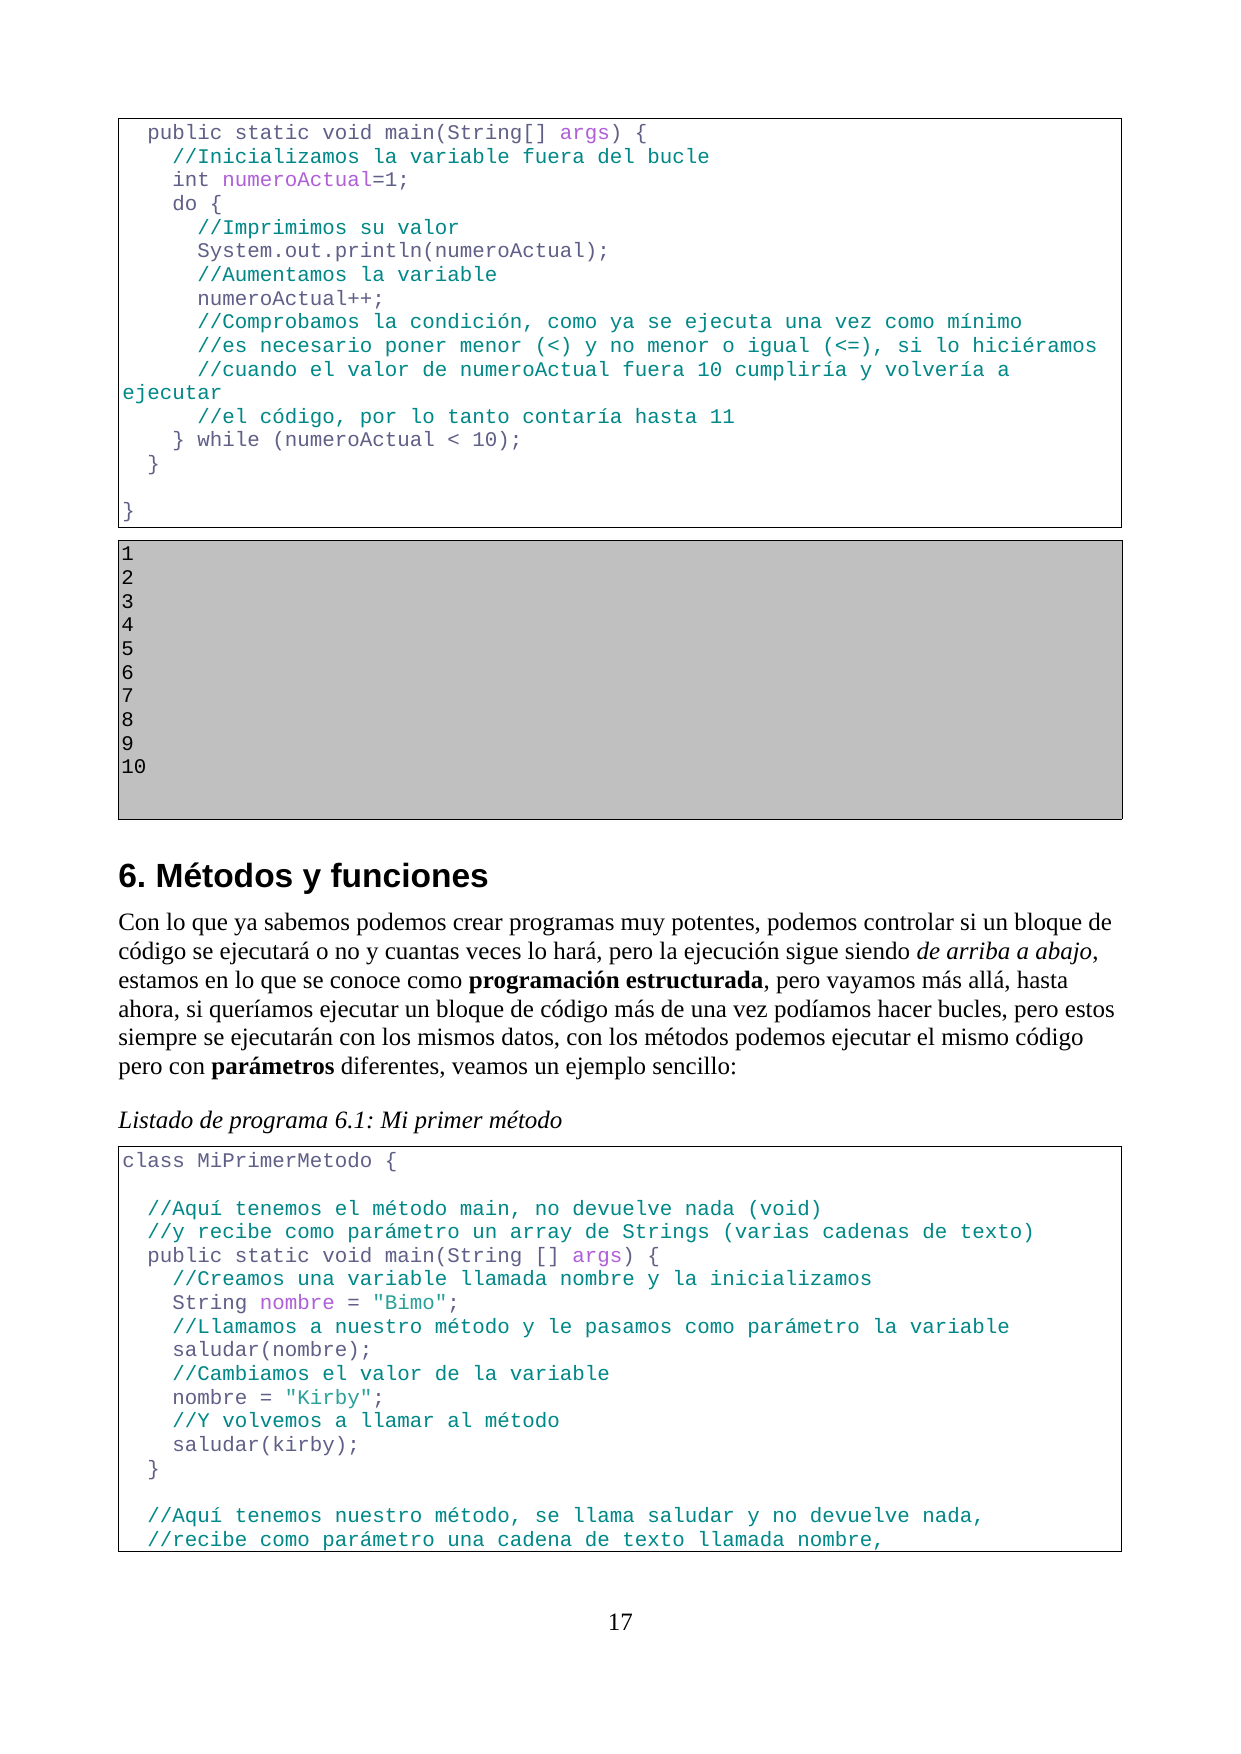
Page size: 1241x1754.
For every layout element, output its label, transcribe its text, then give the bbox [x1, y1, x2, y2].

text saludar(nombre); [119, 1335, 1121, 1359]
text //es necesario poner menor (<) y no menor o igual (<=), si lo hiciéramos [119, 331, 1121, 354]
text //Aquí tenemos el método main, no devuelve nada (void) [119, 1193, 1121, 1217]
text 1 [119, 541, 1122, 564]
text 6 [119, 659, 1122, 682]
text 9 [119, 729, 1122, 753]
text //Imprimimos su valor [119, 213, 1121, 236]
text Con lo que ya sabemos podemos crear programas muy potentes, podemos controlar si un bloque de código se ejecutará o no y cuantas veces lo hará, pero la ejecución sigue siendo de arriba a abajo, estamos en lo que se conoce como programación estructurada, pero vayamos más allá, hasta ahora, si queríamos ejecutar un bloque de código más de una vez podíamos hacer bucles, pero estos siempre se ejecutarán con los mismos datos, con los métodos podemos ejecutar el mismo código pero con parámetros diferentes, veamos un ejemplo sencillo: [118, 907, 1122, 1080]
text 3 [119, 588, 1122, 611]
text } while (numeroActual < 10); [119, 426, 1121, 449]
text 8 [119, 706, 1122, 729]
text //Inicializamos la variable fuera del bucle [119, 142, 1121, 165]
list Listado de programa 6.1: Mi primer método [118, 1105, 1122, 1134]
text int numeroActual=1; [119, 165, 1121, 189]
text 4 [119, 611, 1122, 635]
text public static void main(String [] args) { [119, 1241, 1121, 1264]
text } [119, 496, 1121, 527]
text saludar(kirby); [119, 1430, 1121, 1454]
text //recibe como parámetro una cadena de texto llamada nombre, [119, 1524, 1121, 1551]
text //cuando el valor de numeroActual fuera 10 cumpliría y volvería a ejecutar [119, 354, 1121, 402]
text String nombre = "Bimo"; [119, 1288, 1121, 1312]
text public static void main(String[] args) { [119, 119, 1121, 142]
text //Cambiamos el valor de la variable [119, 1359, 1121, 1383]
text //Y volvemos a llamar al método [119, 1406, 1121, 1430]
text 7 [119, 682, 1122, 706]
text 10 [119, 753, 1122, 780]
text //Aquí tenemos nuestro método, se llama saludar y no devuelve nada, [119, 1501, 1121, 1524]
text 2 [119, 564, 1122, 588]
text do { [119, 189, 1121, 213]
text //Creamos una variable llamada nombre y la inicializamos [119, 1264, 1121, 1288]
text //y recibe como parámetro un array de Strings (varias cadenas de texto) [119, 1217, 1121, 1241]
subtitle Métodos y funciones [118, 856, 1122, 895]
text class MiPrimerMetodo { [119, 1147, 1121, 1170]
text numeroActual++; [119, 284, 1121, 307]
text } [119, 449, 1121, 473]
text //Comprobamos la condición, como ya se ejecuta una vez como mínimo [119, 307, 1121, 331]
text nombre = "Kirby"; [119, 1383, 1121, 1406]
text System.out.println(numeroActual); [119, 236, 1121, 260]
text 5 [119, 635, 1122, 659]
text } [119, 1454, 1121, 1477]
text //Llamamos a nuestro método y le pasamos como parámetro la variable [119, 1312, 1121, 1335]
text //el código, por lo tanto contaría hasta 11 [119, 402, 1121, 426]
text //Aumentamos la variable [119, 260, 1121, 284]
